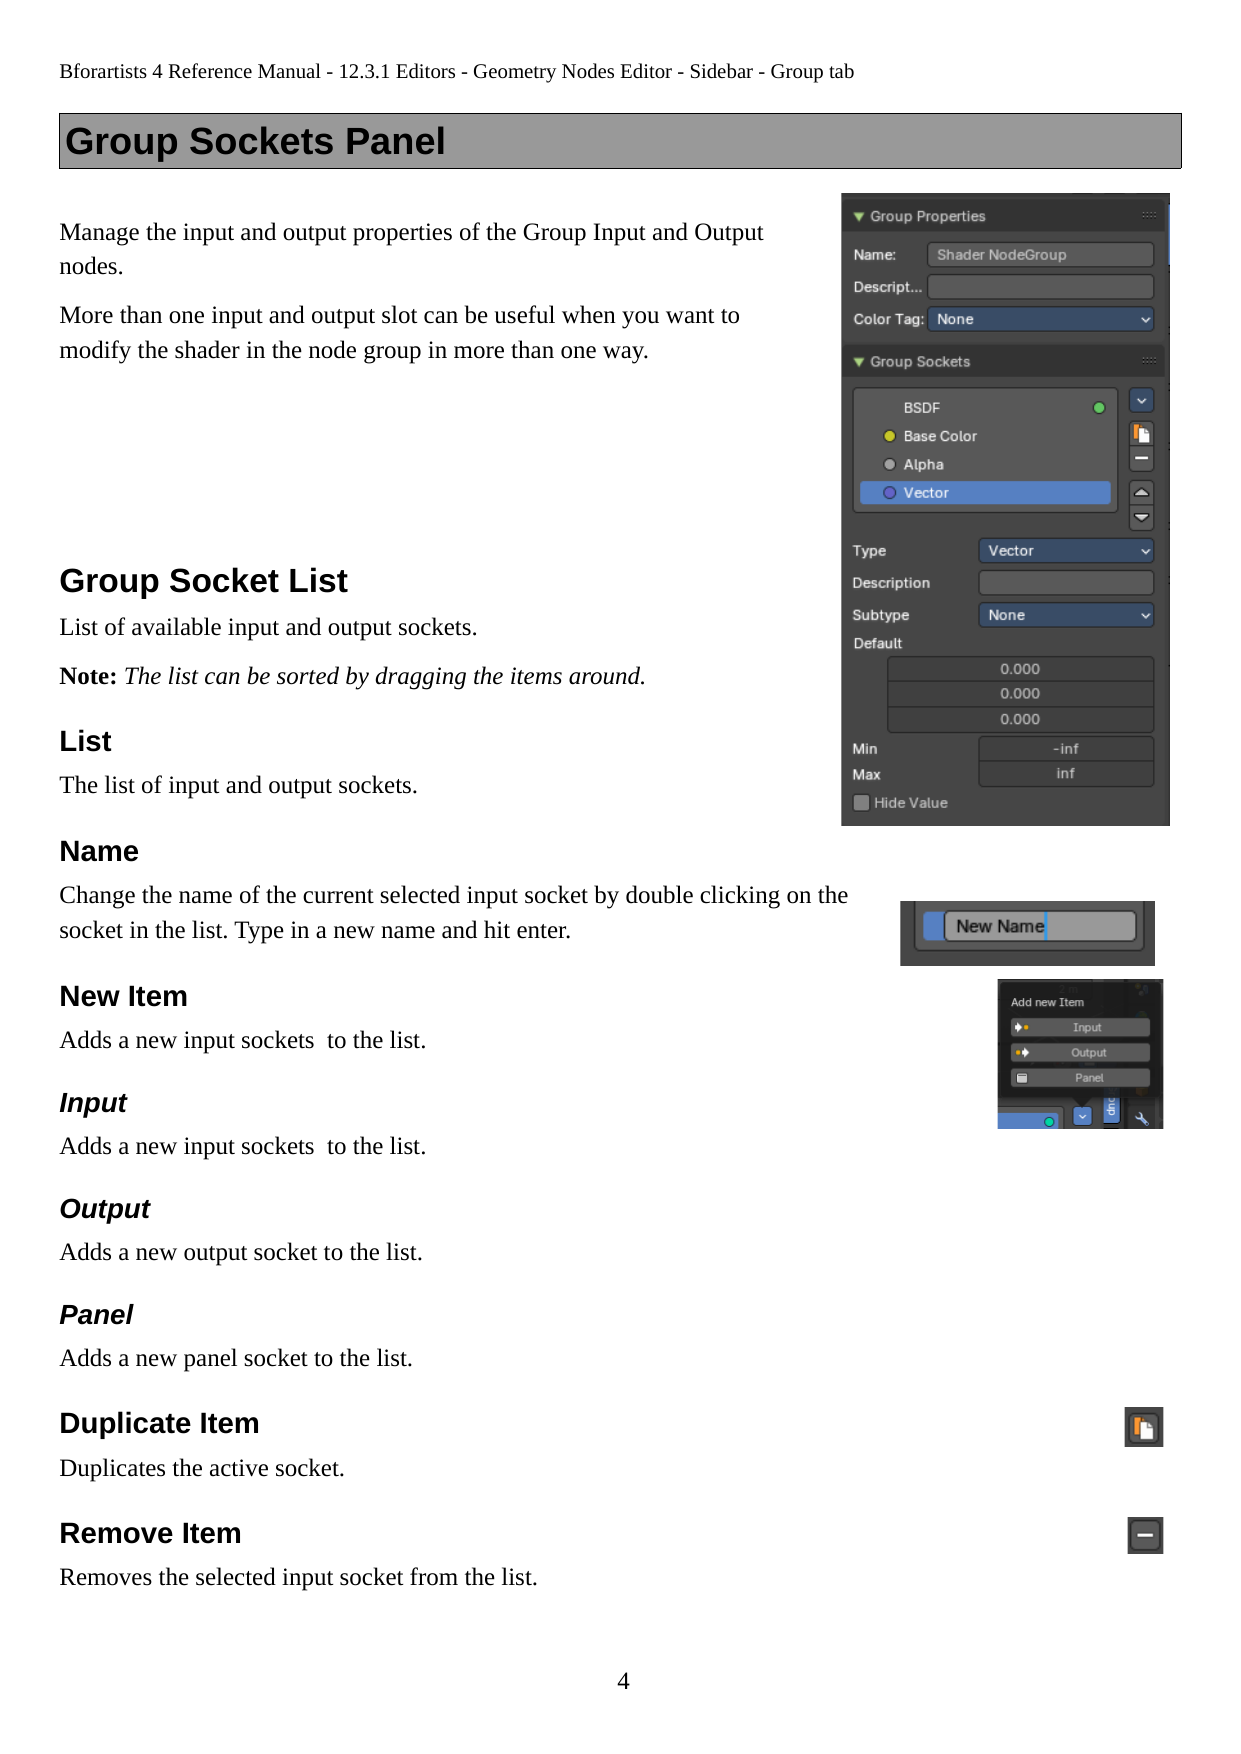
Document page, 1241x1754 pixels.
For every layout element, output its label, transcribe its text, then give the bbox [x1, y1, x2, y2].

subtitle New Item [59, 979, 997, 1012]
text Adds a new input sockets to the list. [59, 1131, 1181, 1159]
text Manage the input and output properties of the Group Input and Output nodes. [59, 217, 841, 280]
picture [1127, 1517, 1164, 1554]
subtitle Remove Item [59, 1516, 1181, 1550]
text Removes the selected input socket from the list. [59, 1562, 1181, 1591]
text Adds a new input sockets to the list. [59, 1025, 997, 1054]
picture [841, 193, 1170, 826]
table_header Group Sockets Panel [60, 114, 1181, 168]
text List of available input and output sockets. [59, 612, 841, 640]
text Adds a new panel socket to the list. [59, 1343, 1181, 1371]
text The list of input and output sockets. [59, 771, 841, 799]
subtitle [1170, 561, 1181, 599]
subtitle Duplicate Item [59, 1406, 1181, 1440]
subtitle Name [59, 834, 1181, 868]
picture [997, 979, 1164, 1129]
subtitle Panel [59, 1298, 1181, 1330]
text Duplicates the active socket. [59, 1453, 1181, 1481]
text Change the name of the current selected input socket by double clicking on the socket in the list. Type in a new name and hit enter. [59, 881, 1181, 944]
subtitle [1170, 724, 1181, 758]
text Adds a new output socket to the list. [59, 1237, 1181, 1266]
subtitle List [59, 724, 841, 758]
text Note: The list can be sorted by dragging the items around. [59, 661, 841, 689]
subtitle [1164, 979, 1181, 1012]
picture [900, 901, 1155, 966]
subtitle Output [59, 1192, 1181, 1224]
subtitle Group Socket List [59, 561, 841, 599]
text More than one input and output slot can be useful when you want to modify the shader in the node group in more than one way. [59, 301, 841, 364]
subtitle [1164, 1086, 1181, 1118]
subtitle Input [59, 1086, 997, 1118]
picture [1124, 1407, 1164, 1447]
